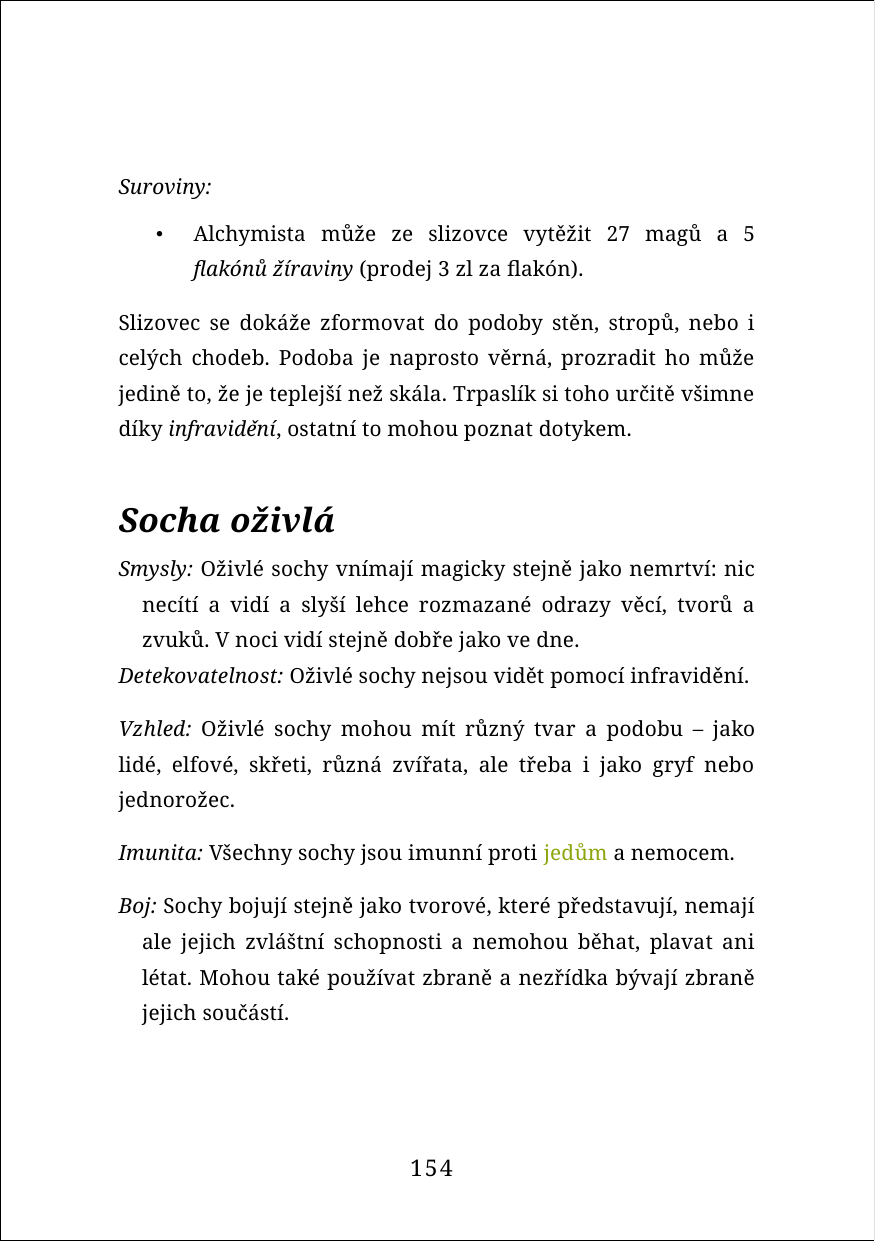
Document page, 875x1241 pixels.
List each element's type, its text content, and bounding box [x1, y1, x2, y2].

list Alchymista může ze slizovce vytěžit 27 magů a 5 flakónů žíraviny (prodej 3 zl za flakón). [156, 219, 756, 283]
text Imunita: Všechny sochy jsou imunní proti jedům a nemocem. [118, 838, 756, 867]
text Smysly: Oživlé sochy vnímají magicky stejně jako nemrtví: nic necítí a vidí a slyší lehce rozmazané odrazy věcí, tvorů a zvuků. V noci vidí stejně dobře jako ve dne. [118, 554, 756, 654]
text Vzhled: Oživlé sochy mohou mít různý tvar a podobu – jako lidé, elfové, skřeti, různá zvířata, ale třeba i jako gryf nebo jednorožec. [118, 714, 756, 814]
text Suroviny: [118, 172, 756, 200]
text Detekovatelnost: Oživlé sochy nejsou vidět pomocí infravidění. [118, 661, 756, 689]
text Slizovec se dokáže zformovat do podoby stěn, stropů, nebo i celých chodeb. Podoba je naprosto věrná, prozradit ho může jedině to, že je teplejší než skála. Trpaslík si toho určitě všimne díky infravidění, ostatní to mohou poznat dotykem. [118, 308, 756, 443]
text Boj: Sochy bojují stejně jako tvorové, které představují, nemají ale jejich zvláštní schopnosti a nemohou běhat, plavat ani létat. Mohou také používat zbraně a nezřídka bývají zbraně jejich součástí. [118, 892, 756, 1027]
subtitle Socha oživlá [118, 497, 756, 543]
